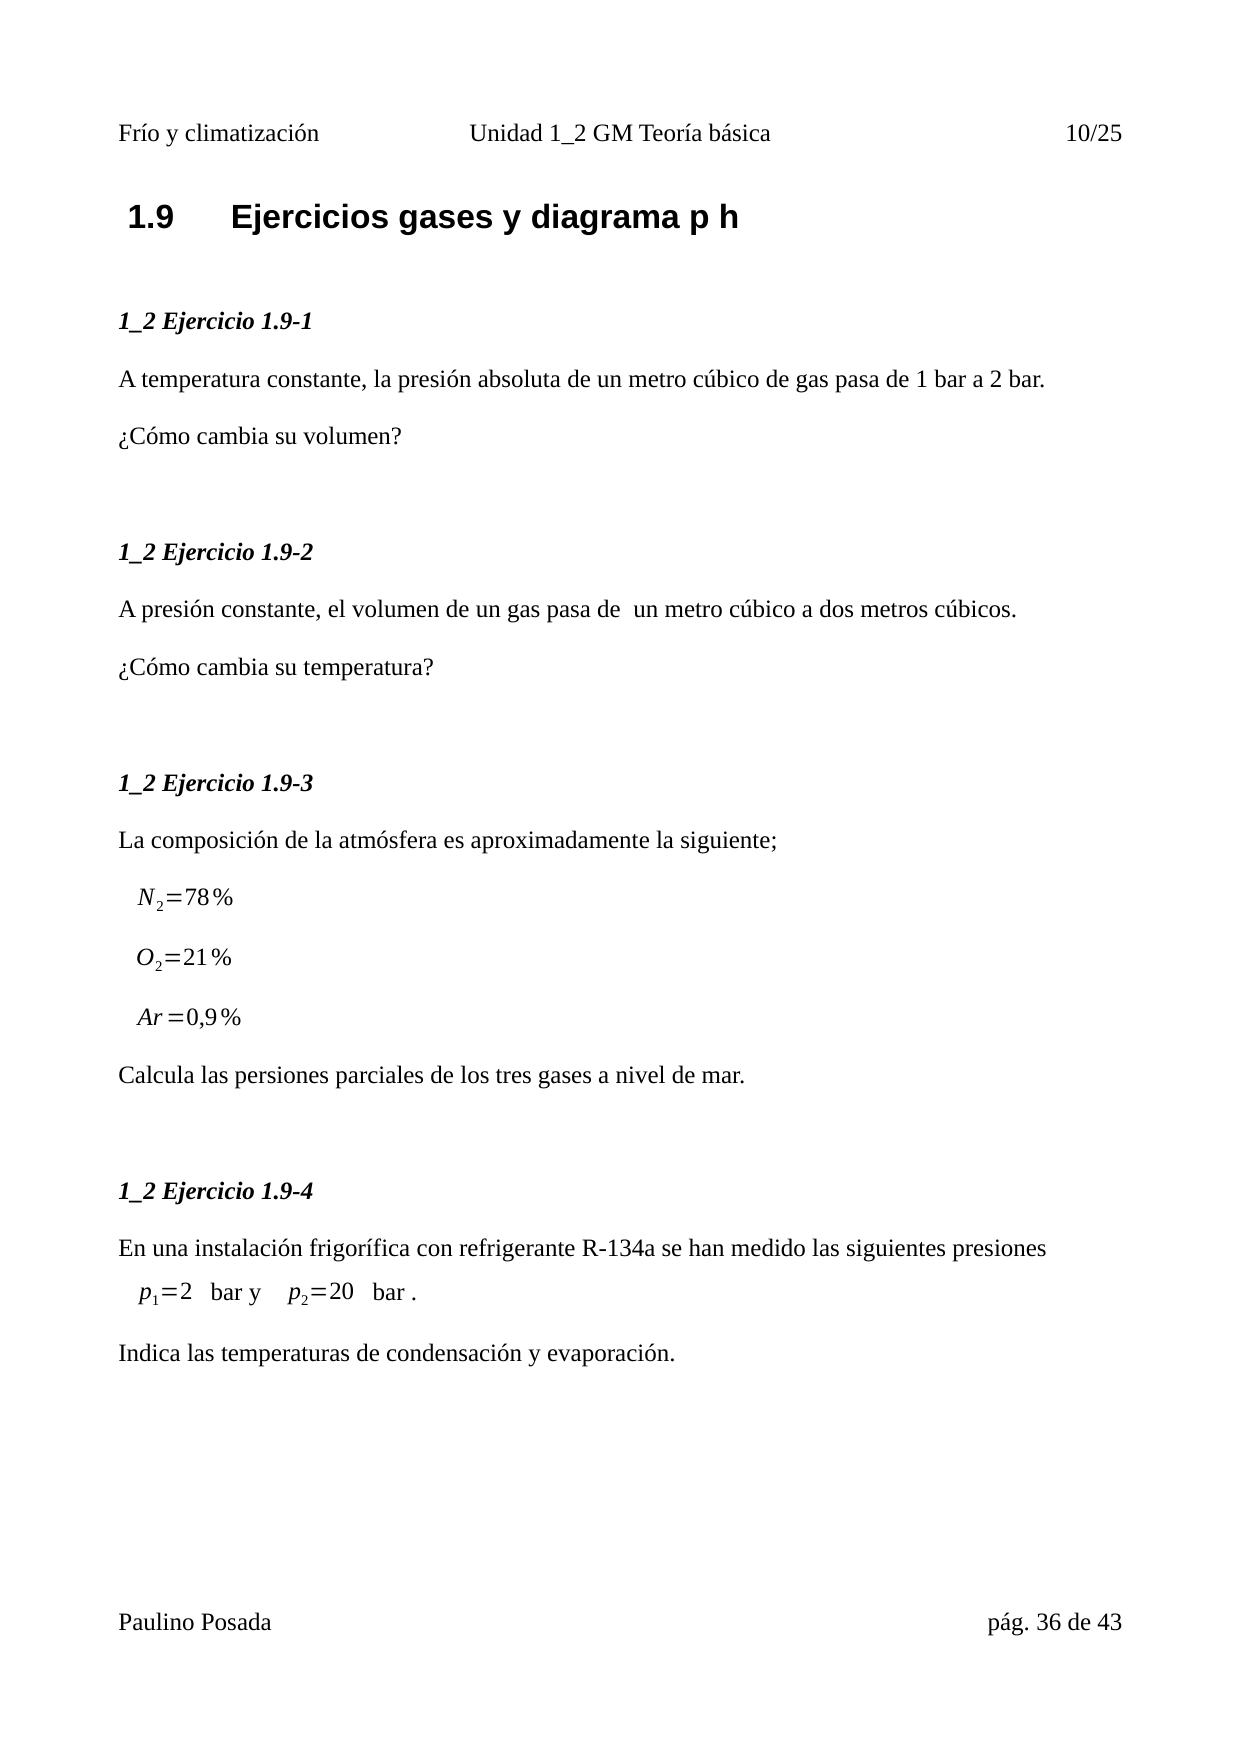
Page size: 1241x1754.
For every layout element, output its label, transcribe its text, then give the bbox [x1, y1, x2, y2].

text En una instalación frigorífica con refrigerante R-134a se han medido las siguientes presiones bar y bar . [118, 1233, 1122, 1309]
text 1_2 Ejercicio 1.9-1 [118, 306, 1122, 335]
text ¿Cómo cambia su volumen? [118, 421, 1122, 450]
text 1_2 Ejercicio 1.9-3 [118, 768, 1122, 796]
text Indica las temperaturas de condensación y evaporación. [118, 1338, 1122, 1367]
text A presión constante, el volumen de un gas pasa de un metro cúbico a dos metros cúbicos. [118, 594, 1122, 623]
text ¿Cómo cambia su temperatura? [118, 652, 1122, 681]
text La composición de la atmósfera es aproximadamente la siguiente; [118, 825, 1122, 854]
text A temperatura constante, la presión absoluta de un metro cúbico de gas pasa de 1 bar a 2 bar. [118, 364, 1122, 392]
text 1_2 Ejercicio 1.9-4 [118, 1176, 1122, 1204]
text 1_2 Ejercicio 1.9-2 [118, 537, 1122, 566]
subtitle Ejercicios gases y diagrama p h [118, 197, 1122, 236]
text Calcula las persiones parciales de los tres gases a nivel de mar. [118, 1060, 1122, 1089]
